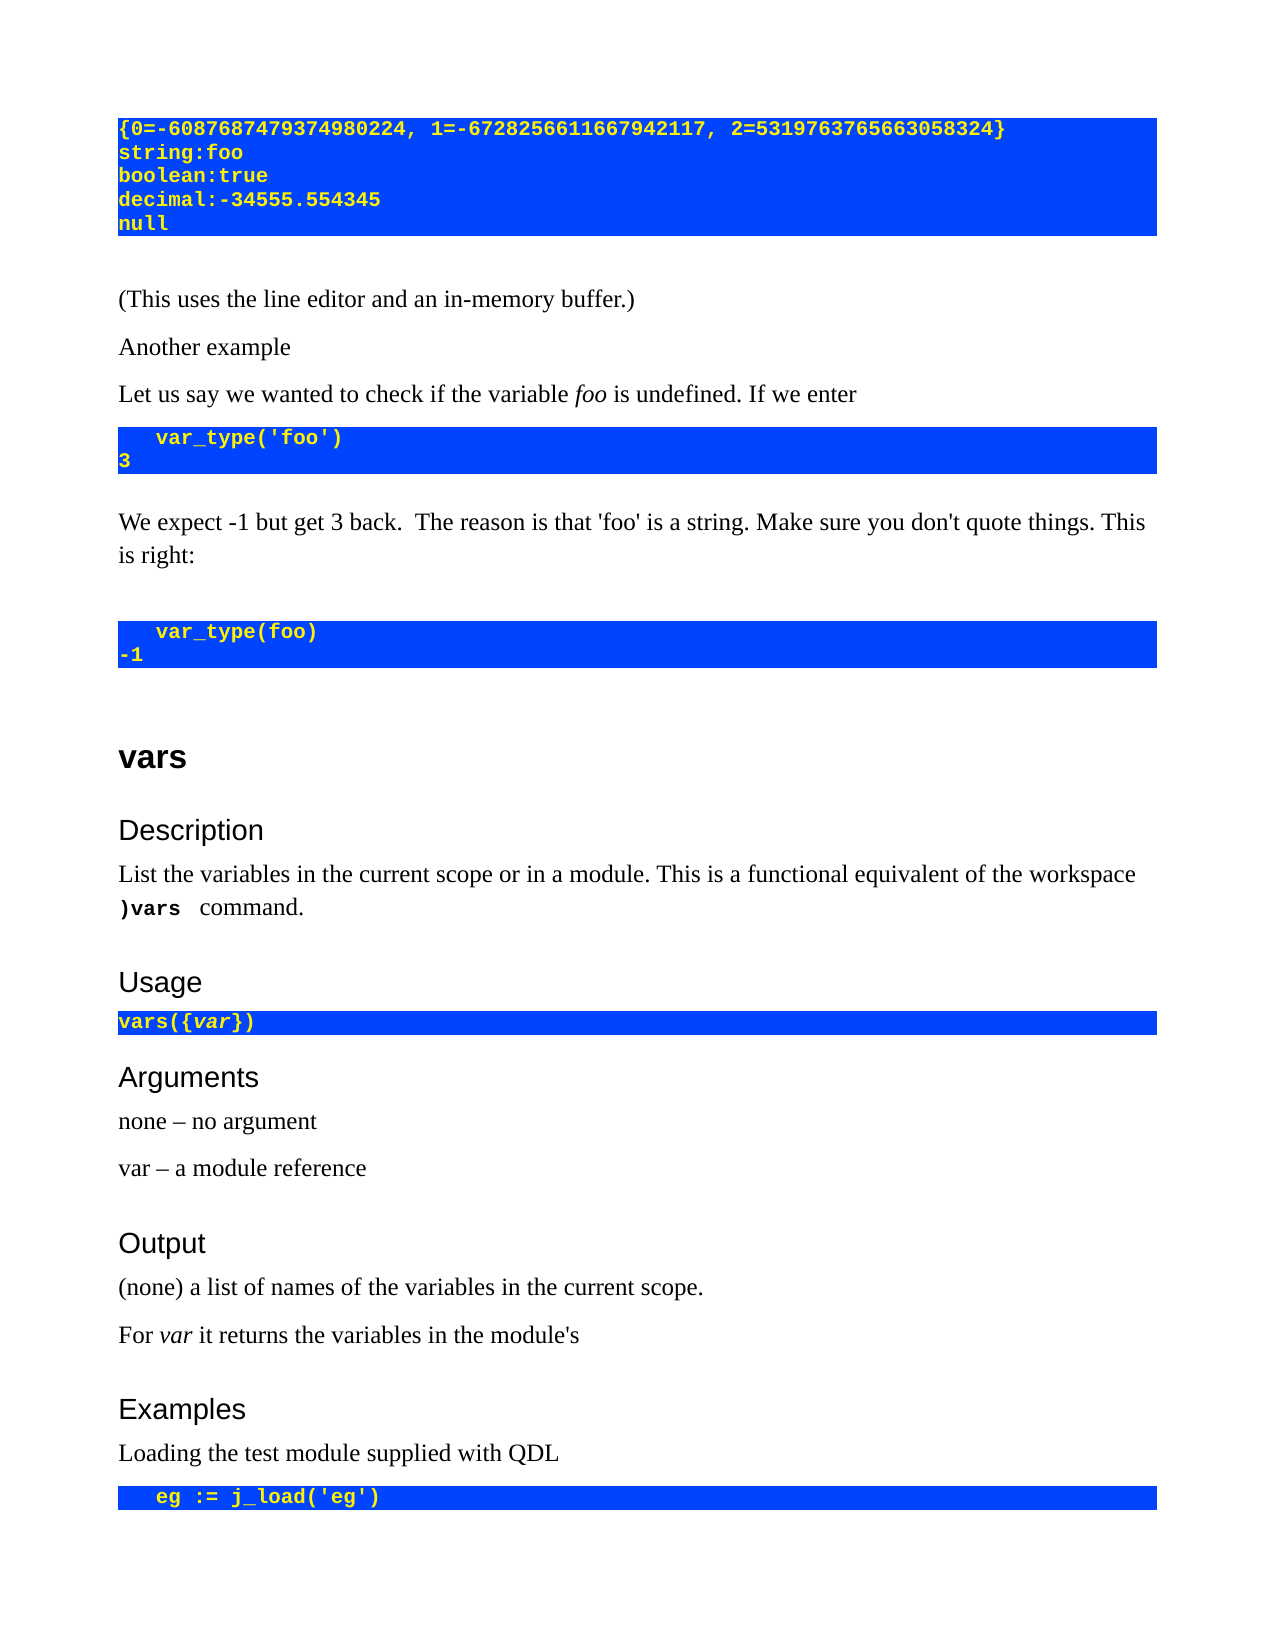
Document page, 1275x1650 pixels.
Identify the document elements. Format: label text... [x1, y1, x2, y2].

text 3 [118, 450, 1157, 474]
text {0=-6087687479374980224, 1=-6728256611667942117, 2=5319763765663058324} [118, 118, 1157, 142]
text decimal:-34555.554345 [118, 189, 1157, 213]
subtitle Output [118, 1226, 1157, 1260]
subtitle Description [118, 813, 1157, 846]
text boolean:true [118, 165, 1157, 189]
subtitle Arguments [118, 1060, 1157, 1093]
text Another example [118, 332, 1157, 360]
text List the variables in the current scope or in a module. This is a functional equivalent of the workspace )vars command. [118, 859, 1157, 921]
subtitle Examples [118, 1392, 1157, 1426]
text -1 [118, 644, 1157, 668]
subtitle Usage [118, 965, 1157, 999]
text none – no argument [118, 1106, 1157, 1135]
text vars({var}) [118, 1011, 1157, 1035]
text (This uses the line editor and an in-memory buffer.) [118, 284, 1157, 313]
text For var it returns the variables in the module's [118, 1320, 1157, 1348]
text string:foo [118, 142, 1157, 165]
text null [118, 213, 1157, 236]
text var_type('foo') [118, 427, 1157, 450]
text var_type(foo) [118, 621, 1157, 644]
text Loading the test module supplied with QDL [118, 1438, 1157, 1467]
subtitle vars [118, 736, 1157, 775]
text Let us say we wanted to check if the variable foo is undefined. If we enter [118, 379, 1157, 408]
text eg := j_load('eg') [118, 1486, 1157, 1510]
text var – a module reference [118, 1153, 1157, 1182]
text (none) a list of names of the variables in the current scope. [118, 1272, 1157, 1301]
text We expect -1 but get 3 back. The reason is that 'foo' is a string. Make sure you don't quote things. This is right: [118, 474, 1157, 602]
